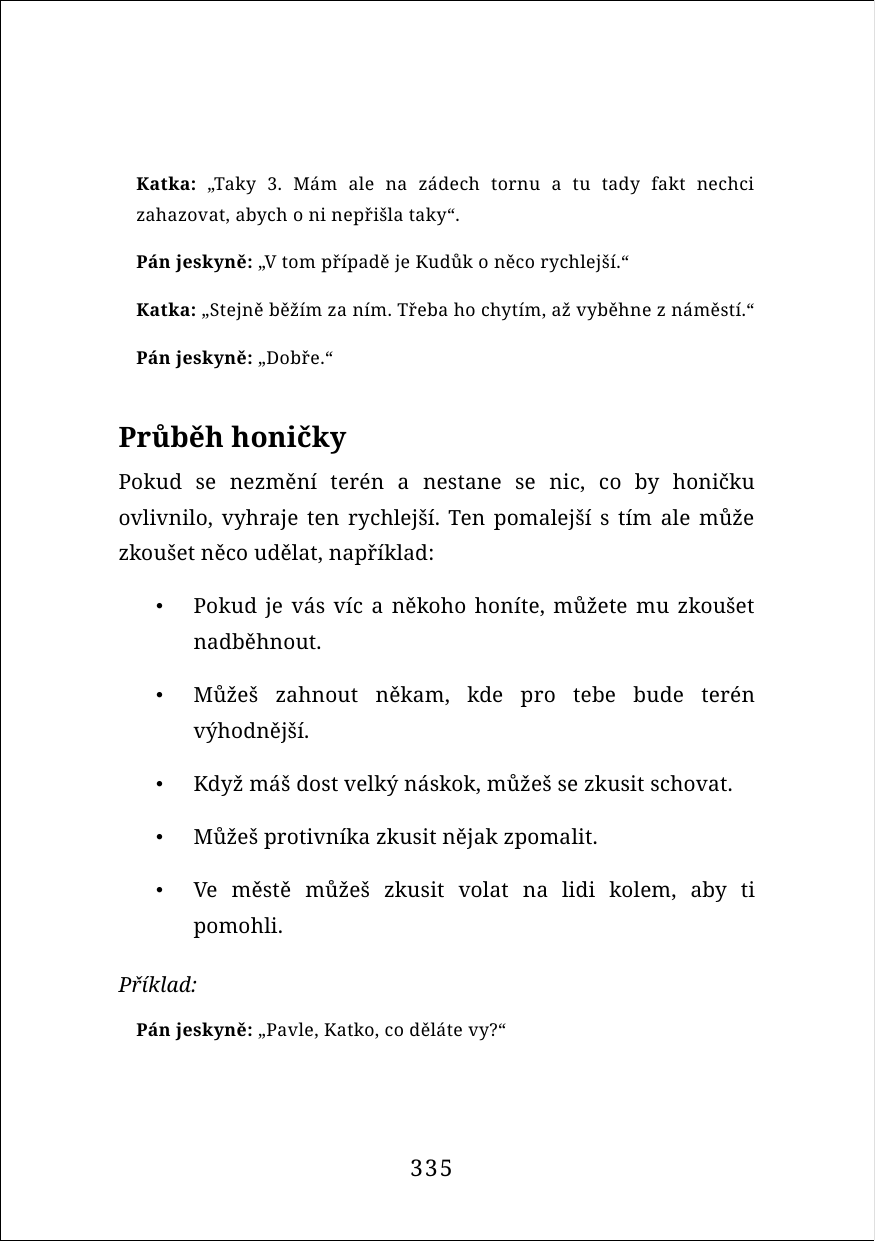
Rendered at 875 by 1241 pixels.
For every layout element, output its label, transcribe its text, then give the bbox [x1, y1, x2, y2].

text Katka: „Taky 3. Mám ale na zádech tornu a tu tady fakt nechci zahazovat, abych o ni nepřišla taky“. [136, 172, 756, 226]
subtitle Průběh honičky [118, 417, 756, 456]
list Můžeš protivníka zkusit nějak zpomalit. [156, 822, 756, 851]
text Pán jeskyně: „V tom případě je Kudůk o něco rychlejší.“ [136, 250, 756, 274]
text Pán jeskyně: „Dobře.“ [136, 346, 756, 370]
list Ve městě můžeš zkusit volat na lidi kolem, aby ti pomohli. [156, 876, 756, 939]
text Katka: „Stejně běžím za ním. Třeba ho chytím, až vyběhne z náměstí.“ [136, 298, 756, 322]
text Pokud se nezmění terén a nestane se nic, co by honičku ovlivnilo, vyhraje ten rychlejší. Ten pomalejší s tím ale může zkoušet něco udělat, například: [118, 467, 756, 567]
list Můžeš zahnout někam, kde pro tebe bude terén výhodnější. [156, 680, 756, 744]
list Když máš dost velký náskok, můžeš se zkusit schovat. [156, 769, 756, 798]
text Pán jeskyně: „Pavle, Katko, co děláte vy?“ [136, 1018, 756, 1042]
text Příklad: [118, 970, 756, 999]
list Pokud je vás víc a někoho honíte, můžete mu zkoušet nadběhnout. [156, 592, 756, 656]
